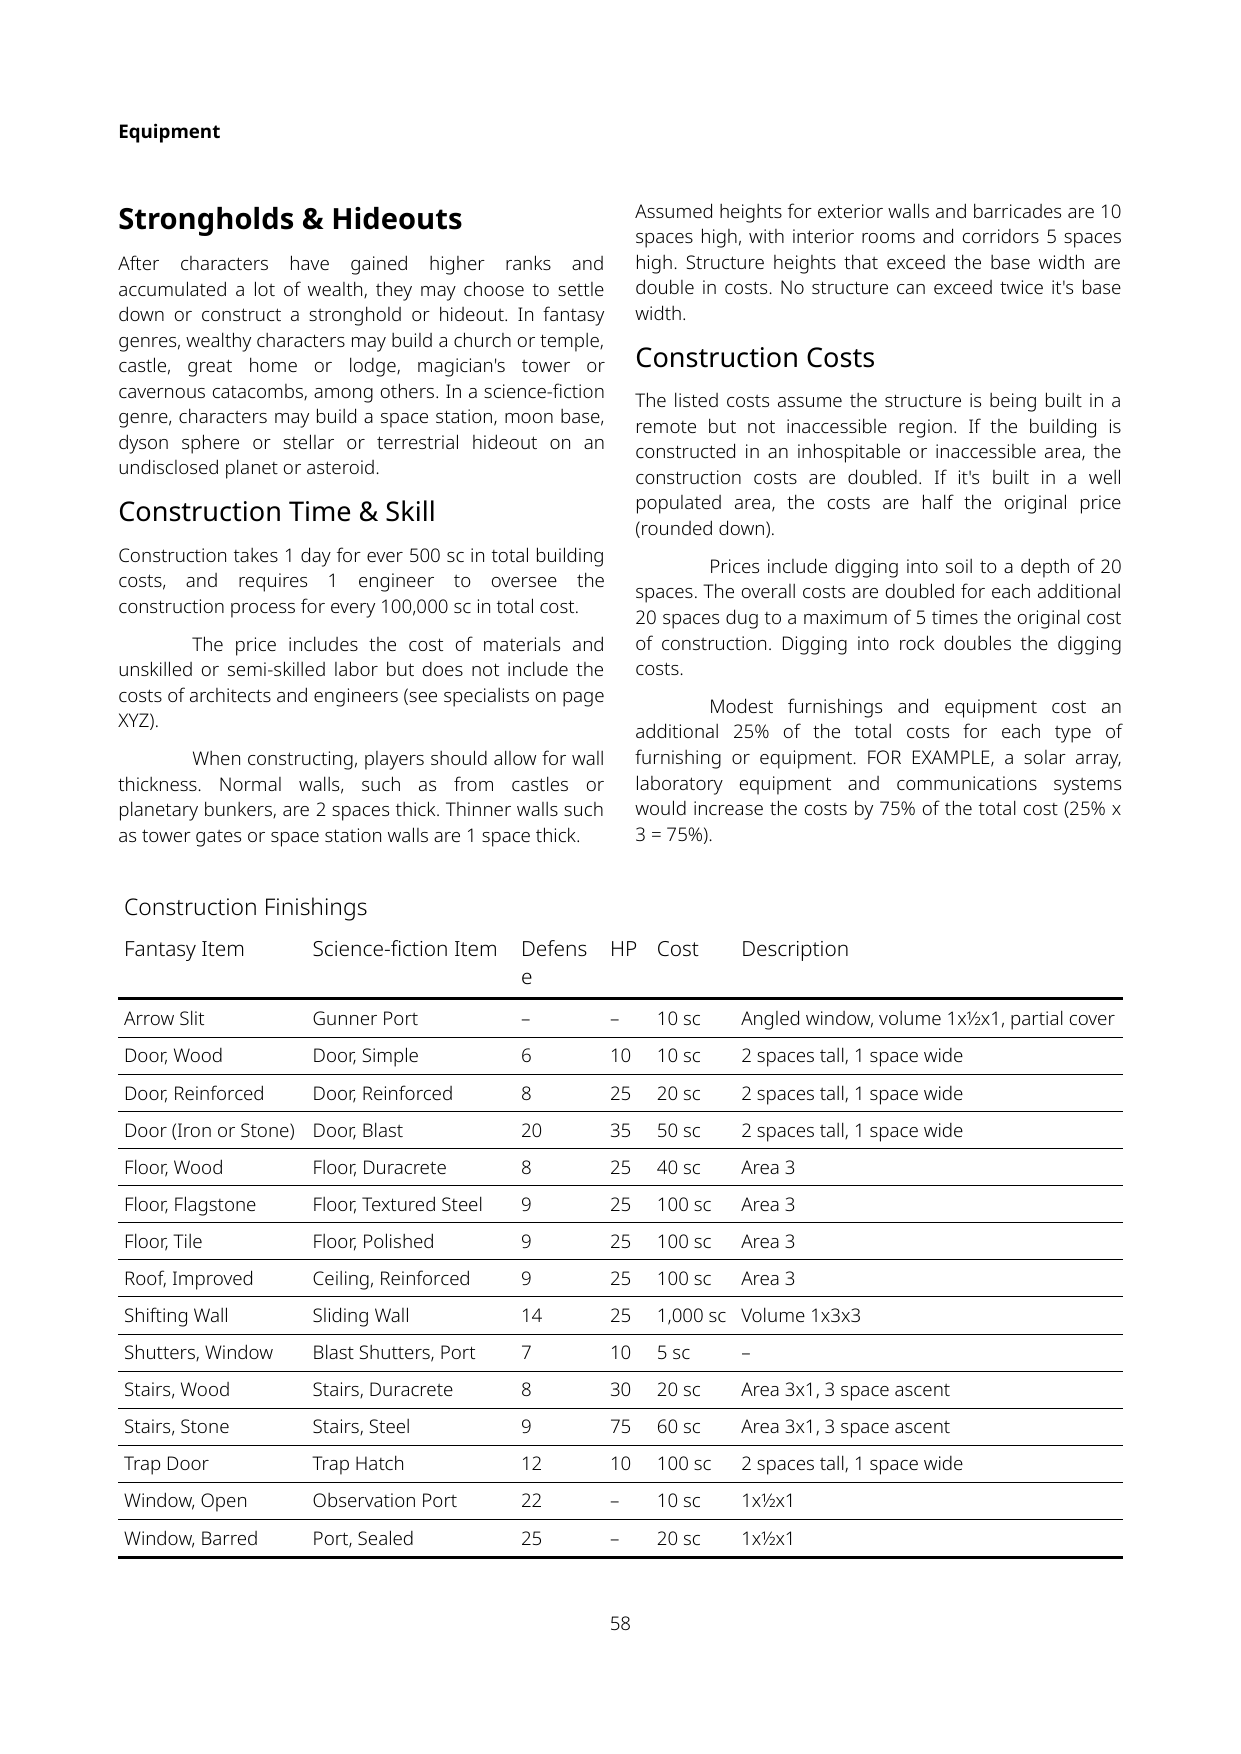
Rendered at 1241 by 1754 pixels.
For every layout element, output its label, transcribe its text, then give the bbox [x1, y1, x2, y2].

table_cell 10 sc [651, 1483, 735, 1519]
table_cell 1x½x1 [735, 1520, 1123, 1556]
table_cell Area 3 [735, 1149, 1123, 1185]
table_cell 35 [604, 1112, 651, 1148]
table_cell 100 sc [651, 1260, 735, 1296]
table_cell Science-fiction Item [307, 928, 515, 997]
table_cell 25 [604, 1149, 651, 1185]
table_cell Window, Barred [118, 1520, 307, 1556]
text Construction Time & Skill [118, 492, 605, 529]
table_cell 9 [515, 1409, 604, 1445]
table_cell 25 [515, 1520, 604, 1556]
text Construction Costs [635, 338, 1122, 375]
table_cell Door, Blast [307, 1112, 515, 1148]
table_cell 1,000 sc [651, 1297, 735, 1333]
table_cell Fantasy Item [118, 928, 307, 997]
table_cell 100 sc [651, 1186, 735, 1222]
table_cell Stairs, Steel [307, 1409, 515, 1445]
table_cell 7 [515, 1335, 604, 1371]
table_cell Description [735, 928, 1123, 997]
table_cell Area 3 [735, 1186, 1123, 1222]
table_cell Door, Reinforced [118, 1075, 307, 1111]
table_cell 20 [515, 1112, 604, 1148]
table_cell Sliding Wall [307, 1297, 515, 1333]
table_cell Window, Open [118, 1483, 307, 1519]
table_cell Door, Wood [118, 1038, 307, 1074]
table_cell Stairs, Duracrete [307, 1372, 515, 1408]
table_cell 1x½x1 [735, 1483, 1123, 1519]
text The listed costs assume the structure is being built in a remote but not inaccessible region. If the building is constructed in an inhospitable or inaccessible area, the construction costs are doubled. If it's built in a well populated area, the costs are half the original price (rounded down). [635, 388, 1122, 541]
table_cell Arrow Slit [118, 1000, 307, 1037]
table_cell 9 [515, 1260, 604, 1296]
table_cell Trap Door [118, 1446, 307, 1482]
table_cell 20 sc [651, 1075, 735, 1111]
table_cell – [604, 1000, 651, 1037]
table_cell 100 sc [651, 1446, 735, 1482]
table_cell 10 [604, 1446, 651, 1482]
text After characters have gained higher ranks and accumulated a lot of wealth, they may choose to settle down or construct a stronghold or hideout. In fantasy genres, wealthy characters may build a church or temple, castle, great home or lodge, magician's tower or cavernous catacombs, among others. In a science-fiction genre, characters may build a space station, moon base, dyson sphere or stellar or terrestrial hideout on an undisclosed planet or asteroid. [118, 250, 605, 480]
table_cell 9 [515, 1223, 604, 1259]
table_cell 60 sc [651, 1409, 735, 1445]
table_cell – [604, 1520, 651, 1556]
table_cell 25 [604, 1223, 651, 1259]
text Assumed heights for exterior walls and barricades are 10 spaces high, with interior rooms and corridors 5 spaces high. Structure heights that exceed the base width are double in costs. No structure can exceed twice it's base width. [635, 198, 1122, 326]
table_cell Door (Iron or Stone) [118, 1112, 307, 1148]
table_cell Gunner Port [307, 1000, 515, 1037]
table_cell 10 sc [651, 1000, 735, 1037]
table_cell 10 [604, 1335, 651, 1371]
table_cell 30 [604, 1372, 651, 1408]
table_cell Cost [651, 928, 735, 997]
table_cell 2 spaces tall, 1 space wide [735, 1075, 1123, 1111]
table_cell Stairs, Stone [118, 1409, 307, 1445]
table_cell 6 [515, 1038, 604, 1074]
table_cell Floor, Textured Steel [307, 1186, 515, 1222]
table_cell 25 [604, 1186, 651, 1222]
table_cell – [604, 1483, 651, 1519]
table_cell 12 [515, 1446, 604, 1482]
table_cell Ceiling, Reinforced [307, 1260, 515, 1296]
text The price includes the cost of materials and unskilled or semi-skilled labor but does not include the costs of architects and engineers (see specialists on page XYZ). [118, 631, 605, 733]
text Modest furnishings and equipment cost an additional 25% of the total costs for each type of furnishing or equipment. FOR EXAMPLE, a solar array, laboratory equipment and communications systems would increase the costs by 75% of the total cost (25% x 3 = 75%). [635, 693, 1122, 846]
table_cell Volume 1x3x3 [735, 1297, 1123, 1333]
table_cell 100 sc [651, 1223, 735, 1259]
table_cell 25 [604, 1075, 651, 1111]
table_cell Area 3 [735, 1260, 1123, 1296]
table_cell Trap Hatch [307, 1446, 515, 1482]
table_cell Floor, Tile [118, 1223, 307, 1259]
text Construction takes 1 day for ever 500 sc in total building costs, and requires 1 engineer to oversee the construction process for every 100,000 sc in total cost. [118, 542, 605, 618]
text When constructing, players should allow for wall thickness. Normal walls, such as from castles or planetary bunkers, are 2 spaces thick. Thinner walls such as tower gates or space station walls are 1 space thick. [118, 746, 605, 848]
table_cell 25 [604, 1260, 651, 1296]
table_cell Angled window, volume 1x½x1, partial cover [735, 1000, 1123, 1037]
table_cell 20 sc [651, 1372, 735, 1408]
table_cell 14 [515, 1297, 604, 1333]
table_cell Port, Sealed [307, 1520, 515, 1556]
table_cell 75 [604, 1409, 651, 1445]
table_cell Defense [515, 928, 604, 997]
table_cell Observation Port [307, 1483, 515, 1519]
table_cell Shutters, Window [118, 1335, 307, 1371]
table_cell 2 spaces tall, 1 space wide [735, 1038, 1123, 1074]
table_cell Floor, Duracrete [307, 1149, 515, 1185]
text Prices include digging into soil to a depth of 20 spaces. The overall costs are doubled for each additional 20 spaces dug to a maximum of 5 times the original cost of construction. Digging into rock doubles the digging costs. [635, 553, 1122, 681]
table_cell – [515, 1000, 604, 1037]
table_cell 8 [515, 1372, 604, 1408]
table_cell Floor, Polished [307, 1223, 515, 1259]
table_cell Stairs, Wood [118, 1372, 307, 1408]
table_cell 22 [515, 1483, 604, 1519]
table_cell Door, Reinforced [307, 1075, 515, 1111]
table_cell HP [604, 928, 651, 997]
table_cell Roof, Improved [118, 1260, 307, 1296]
table_cell 8 [515, 1075, 604, 1111]
table_cell 25 [604, 1297, 651, 1333]
table_cell 10 sc [651, 1038, 735, 1074]
table_cell 8 [515, 1149, 604, 1185]
table_cell Floor, Flagstone [118, 1186, 307, 1222]
table_cell Floor, Wood [118, 1149, 307, 1185]
table_cell Area 3x1, 3 space ascent [735, 1409, 1123, 1445]
subtitle Strongholds & Hideouts [118, 198, 605, 238]
table_header Construction Finishings [118, 886, 1123, 928]
table_cell Area 3x1, 3 space ascent [735, 1372, 1123, 1408]
table_cell Area 3 [735, 1223, 1123, 1259]
table_cell 10 [604, 1038, 651, 1074]
table_cell 5 sc [651, 1335, 735, 1371]
table_cell 2 spaces tall, 1 space wide [735, 1112, 1123, 1148]
table_cell 9 [515, 1186, 604, 1222]
table_cell 40 sc [651, 1149, 735, 1185]
table_cell 50 sc [651, 1112, 735, 1148]
table_cell Shifting Wall [118, 1297, 307, 1333]
table_cell 20 sc [651, 1520, 735, 1556]
table_cell 2 spaces tall, 1 space wide [735, 1446, 1123, 1482]
table_cell – [735, 1335, 1123, 1371]
table_cell Blast Shutters, Port [307, 1335, 515, 1371]
table_cell Door, Simple [307, 1038, 515, 1074]
